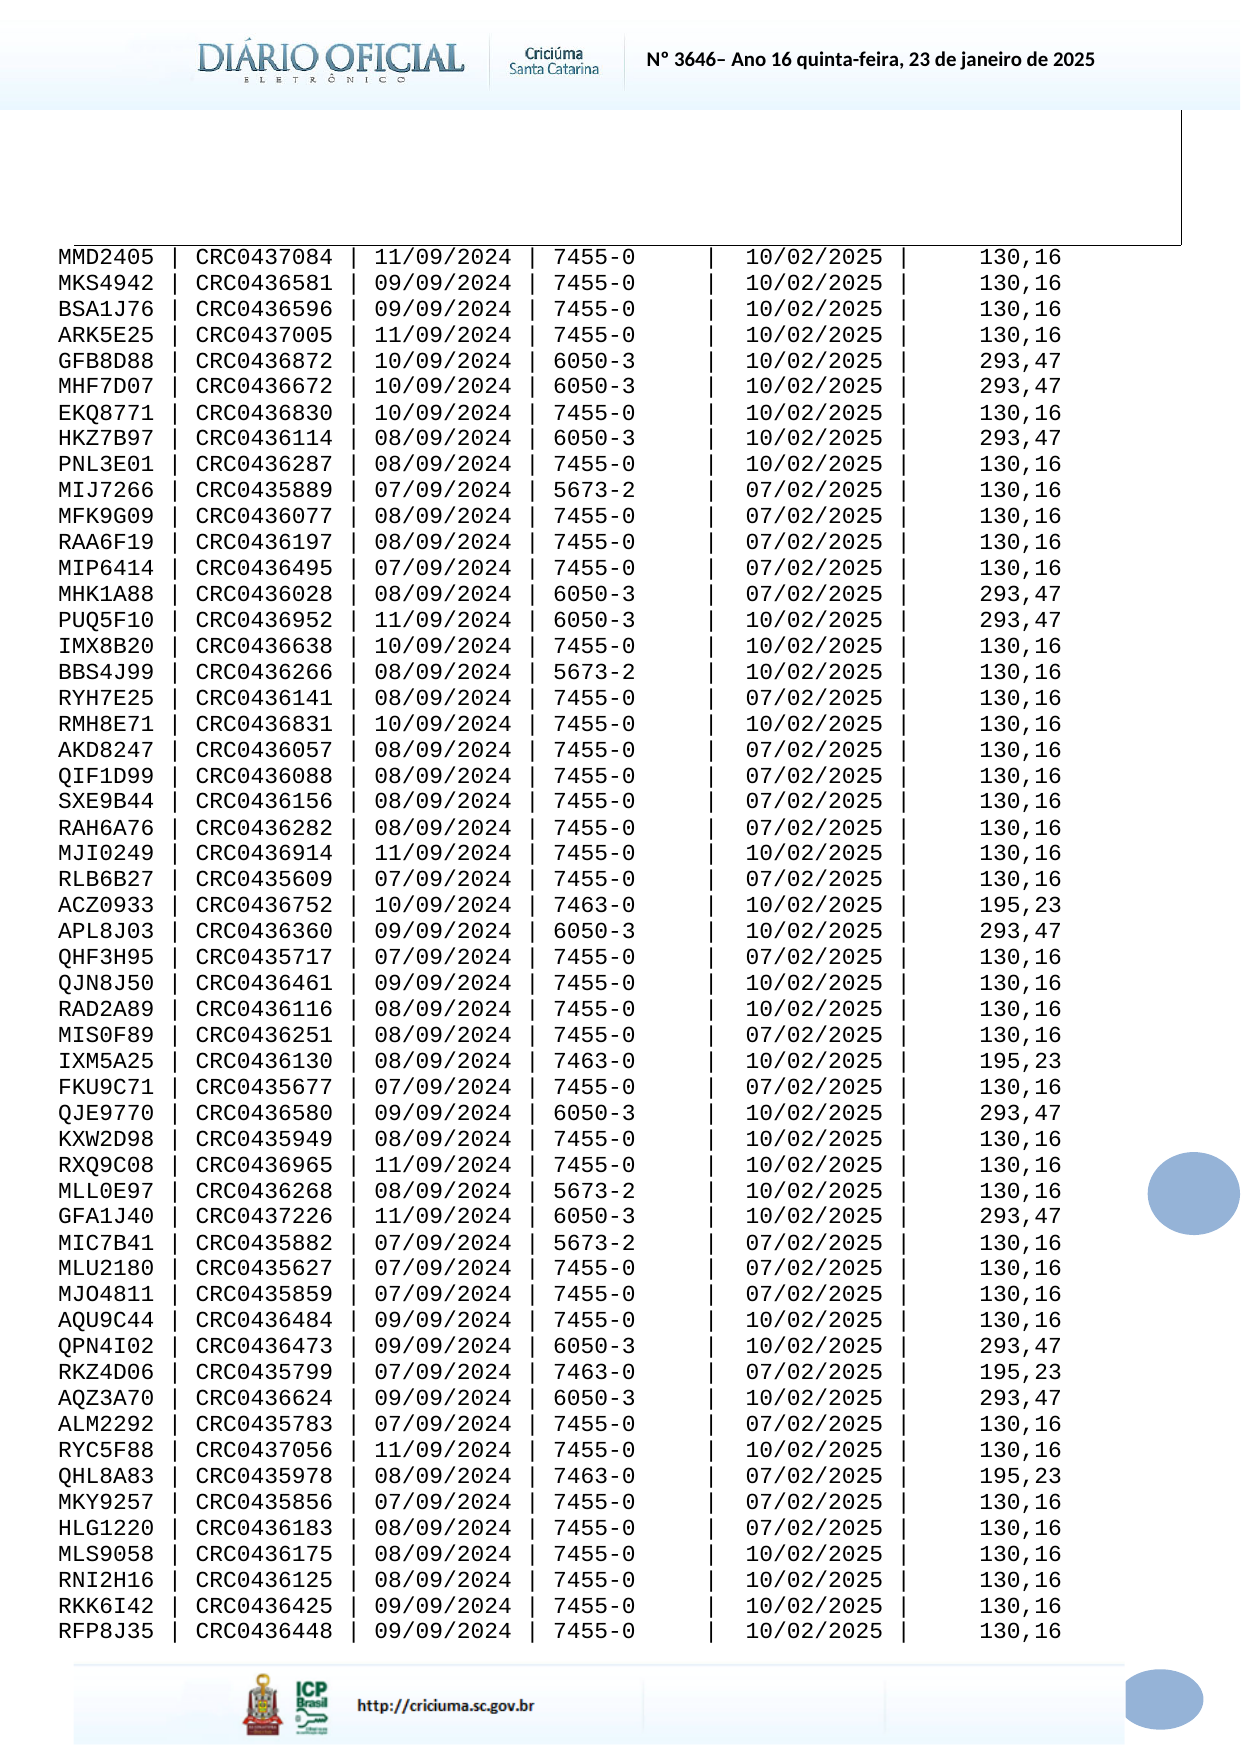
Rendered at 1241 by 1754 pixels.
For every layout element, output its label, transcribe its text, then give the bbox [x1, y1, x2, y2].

text MIS0F89 | CRC0436251 | 08/09/2024 | 7455-0 | 07/02/2025 | 130,16 [44, 1023, 1181, 1049]
text KXW2D98 | CRC0435949 | 08/09/2024 | 7455-0 | 10/02/2025 | 130,16 [44, 1127, 1181, 1153]
text RNI2H16 | CRC0436125 | 08/09/2024 | 7455-0 | 10/02/2025 | 130,16 [44, 1568, 1181, 1594]
text ACZ0933 | CRC0436752 | 10/09/2024 | 7463-0 | 10/02/2025 | 195,23 [44, 894, 1181, 919]
text MJI0249 | CRC0436914 | 11/09/2024 | 7455-0 | 10/02/2025 | 130,16 [44, 842, 1181, 868]
text RYH7E25 | CRC0436141 | 08/09/2024 | 7455-0 | 07/02/2025 | 130,16 [44, 686, 1181, 712]
text MJO4811 | CRC0435859 | 07/09/2024 | 7455-0 | 07/02/2025 | 130,16 [44, 1283, 1181, 1309]
text PUQ5F10 | CRC0436952 | 11/09/2024 | 6050-3 | 10/02/2025 | 293,47 [44, 608, 1181, 634]
text MIP6414 | CRC0436495 | 07/09/2024 | 7455-0 | 07/02/2025 | 130,16 [44, 556, 1181, 582]
text BSA1J76 | CRC0436596 | 09/09/2024 | 7455-0 | 10/02/2025 | 130,16 [44, 297, 1181, 323]
text QPN4I02 | CRC0436473 | 09/09/2024 | 6050-3 | 10/02/2025 | 293,47 [44, 1334, 1181, 1361]
text AQU9C44 | CRC0436484 | 09/09/2024 | 7455-0 | 10/02/2025 | 130,16 [44, 1309, 1181, 1334]
text MLU2180 | CRC0435627 | 07/09/2024 | 7455-0 | 07/02/2025 | 130,16 [44, 1257, 1181, 1283]
text MFK9G09 | CRC0436077 | 08/09/2024 | 7455-0 | 07/02/2025 | 130,16 [44, 504, 1181, 531]
text ALM2292 | CRC0435783 | 07/09/2024 | 7455-0 | 07/02/2025 | 130,16 [44, 1412, 1181, 1438]
text RYC5F88 | CRC0437056 | 11/09/2024 | 7455-0 | 10/02/2025 | 130,16 [44, 1438, 1181, 1464]
text RAA6F19 | CRC0436197 | 08/09/2024 | 7455-0 | 07/02/2025 | 130,16 [44, 531, 1181, 556]
text HLG1220 | CRC0436183 | 08/09/2024 | 7455-0 | 07/02/2025 | 130,16 [44, 1516, 1181, 1542]
text RAH6A76 | CRC0436282 | 08/09/2024 | 7455-0 | 07/02/2025 | 130,16 [44, 816, 1181, 842]
text FKU9C71 | CRC0435677 | 07/09/2024 | 7455-0 | 07/02/2025 | 130,16 [44, 1075, 1181, 1101]
text MMD2405 | CRC0437084 | 11/09/2024 | 7455-0 | 10/02/2025 | 130,16 [44, 245, 1181, 271]
text QHF3H95 | CRC0435717 | 07/09/2024 | 7455-0 | 07/02/2025 | 130,16 [44, 946, 1181, 971]
text RXQ9C08 | CRC0436965 | 11/09/2024 | 7455-0 | 10/02/2025 | 130,16 [44, 1153, 1180, 1179]
text IXM5A25 | CRC0436130 | 08/09/2024 | 7463-0 | 10/02/2025 | 195,23 [44, 1049, 1181, 1075]
text SXE9B44 | CRC0436156 | 08/09/2024 | 7455-0 | 07/02/2025 | 130,16 [44, 790, 1181, 816]
text RKZ4D06 | CRC0435799 | 07/09/2024 | 7463-0 | 07/02/2025 | 195,23 [44, 1361, 1181, 1386]
text QHL8A83 | CRC0435978 | 08/09/2024 | 7463-0 | 07/02/2025 | 195,23 [44, 1464, 1181, 1490]
text MKY9257 | CRC0435856 | 07/09/2024 | 7455-0 | 07/02/2025 | 130,16 [44, 1490, 1181, 1516]
text QIF1D99 | CRC0436088 | 08/09/2024 | 7455-0 | 07/02/2025 | 130,16 [44, 764, 1181, 790]
text RMH8E71 | CRC0436831 | 10/09/2024 | 7455-0 | 10/02/2025 | 130,16 [44, 712, 1181, 738]
text RAD2A89 | CRC0436116 | 08/09/2024 | 7455-0 | 10/02/2025 | 130,16 [44, 997, 1181, 1023]
text MLS9058 | CRC0436175 | 08/09/2024 | 7455-0 | 10/02/2025 | 130,16 [44, 1542, 1181, 1568]
text MIJ7266 | CRC0435889 | 07/09/2024 | 5673-2 | 07/02/2025 | 130,16 [44, 479, 1181, 504]
text MHK1A88 | CRC0436028 | 08/09/2024 | 6050-3 | 07/02/2025 | 293,47 [44, 582, 1181, 608]
text APL8J03 | CRC0436360 | 09/09/2024 | 6050-3 | 10/02/2025 | 293,47 [44, 919, 1181, 946]
text ARK5E25 | CRC0437005 | 11/09/2024 | 7455-0 | 10/02/2025 | 130,16 [44, 323, 1181, 349]
text RKK6I42 | CRC0436425 | 09/09/2024 | 7455-0 | 10/02/2025 | 130,16 [44, 1594, 1181, 1620]
text MIC7B41 | CRC0435882 | 07/09/2024 | 5673-2 | 07/02/2025 | 130,16 [44, 1231, 1181, 1257]
text IMX8B20 | CRC0436638 | 10/09/2024 | 7455-0 | 10/02/2025 | 130,16 [44, 634, 1181, 660]
text MKS4942 | CRC0436581 | 09/09/2024 | 7455-0 | 10/02/2025 | 130,16 [44, 271, 1181, 297]
text RFP8J35 | CRC0436448 | 09/09/2024 | 7455-0 | 10/02/2025 | 130,16 [44, 1620, 1181, 1646]
text HKZ7B97 | CRC0436114 | 08/09/2024 | 6050-3 | 10/02/2025 | 293,47 [44, 427, 1181, 453]
text MLL0E97 | CRC0436268 | 08/09/2024 | 5673-2 | 10/02/2025 | 130,16 [44, 1179, 1150, 1205]
text GFB8D88 | CRC0436872 | 10/09/2024 | 6050-3 | 10/02/2025 | 293,47 [44, 349, 1181, 375]
text GFA1J40 | CRC0437226 | 11/09/2024 | 6050-3 | 10/02/2025 | 293,47 [44, 1205, 1171, 1231]
text BBS4J99 | CRC0436266 | 08/09/2024 | 5673-2 | 10/02/2025 | 130,16 [44, 660, 1181, 686]
text EKQ8771 | CRC0436830 | 10/09/2024 | 7455-0 | 10/02/2025 | 130,16 [44, 401, 1181, 427]
text AKD8247 | CRC0436057 | 08/09/2024 | 7455-0 | 07/02/2025 | 130,16 [44, 738, 1181, 764]
text PNL3E01 | CRC0436287 | 08/09/2024 | 7455-0 | 10/02/2025 | 130,16 [44, 453, 1181, 479]
text QJE9770 | CRC0436580 | 09/09/2024 | 6050-3 | 10/02/2025 | 293,47 [44, 1101, 1181, 1127]
text QJN8J50 | CRC0436461 | 09/09/2024 | 7455-0 | 10/02/2025 | 130,16 [44, 971, 1181, 997]
text RLB6B27 | CRC0435609 | 07/09/2024 | 7455-0 | 07/02/2025 | 130,16 [44, 868, 1181, 894]
text AQZ3A70 | CRC0436624 | 09/09/2024 | 6050-3 | 10/02/2025 | 293,47 [44, 1386, 1181, 1412]
text MHF7D07 | CRC0436672 | 10/09/2024 | 6050-3 | 10/02/2025 | 293,47 [44, 375, 1181, 401]
